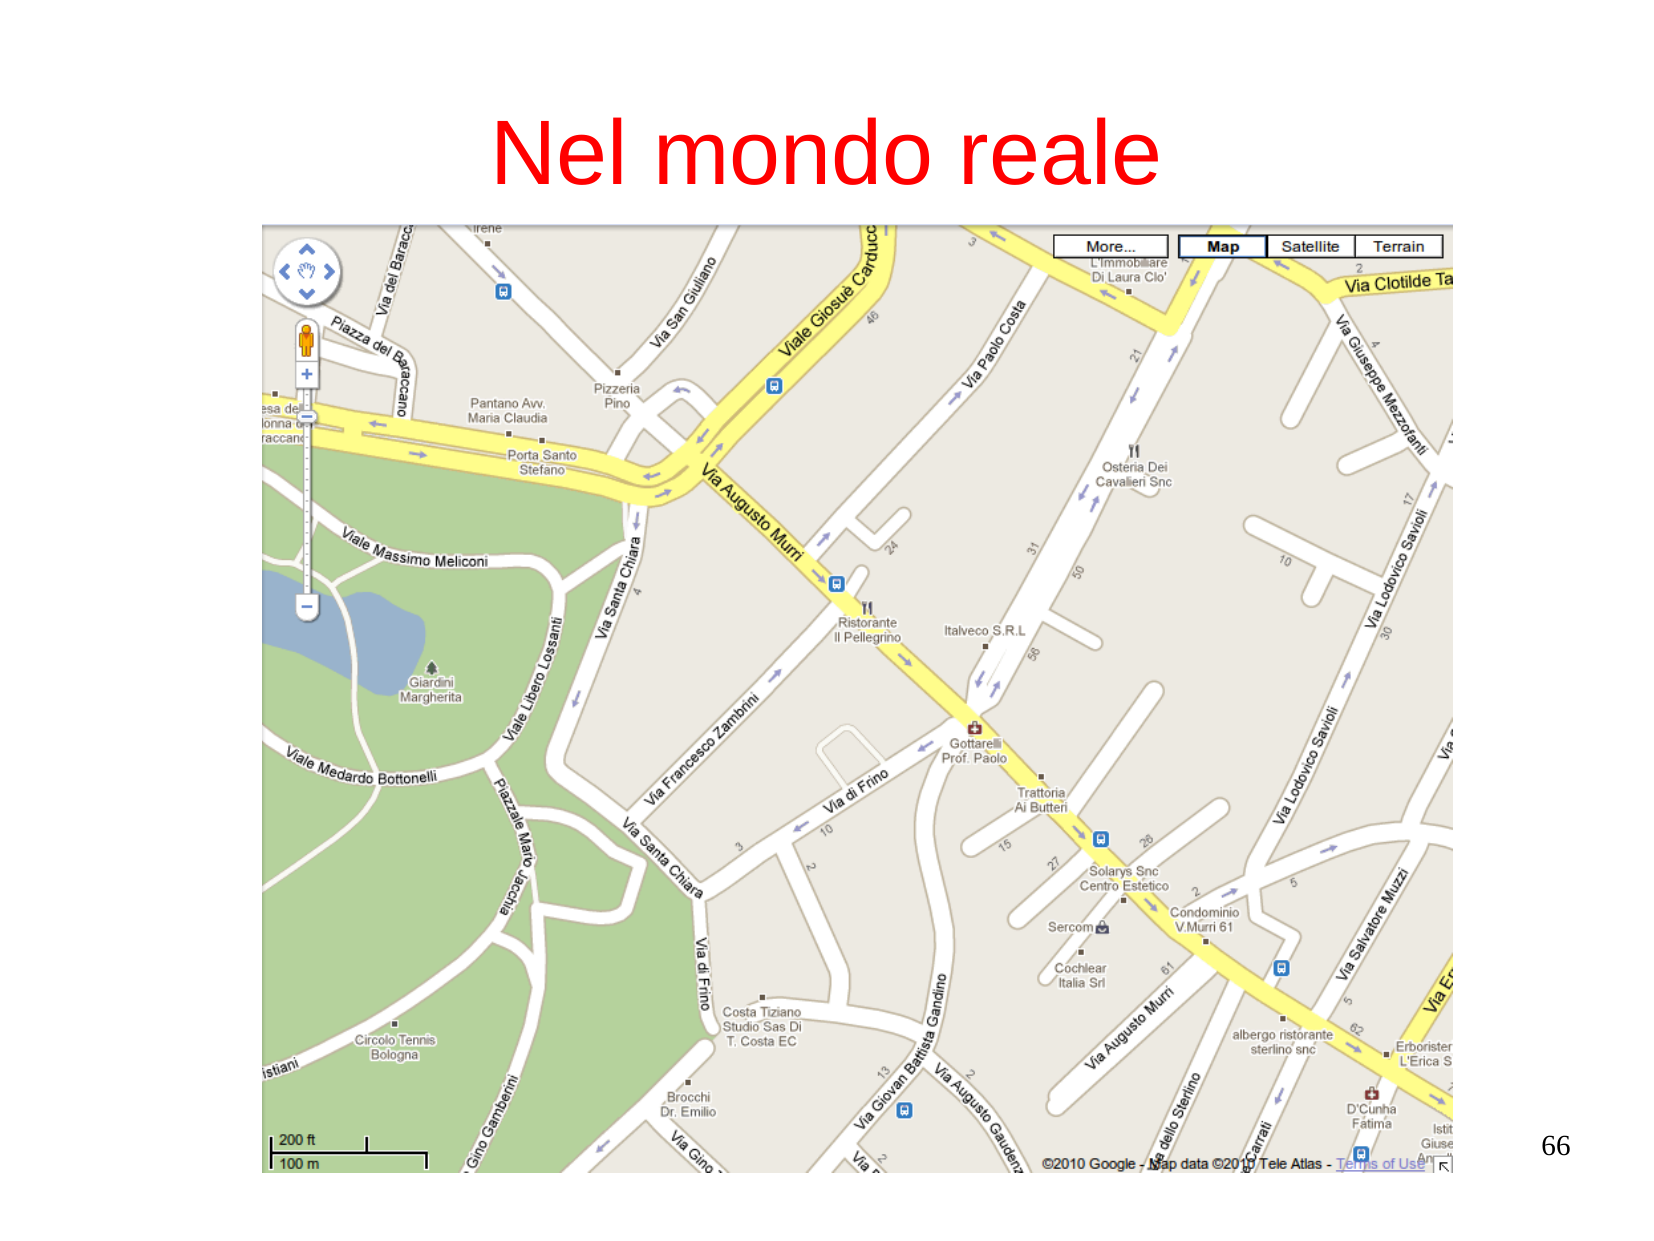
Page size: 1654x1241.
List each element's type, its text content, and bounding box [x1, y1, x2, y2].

title Nel mondo reale [82, 49, 1571, 257]
picture [262, 224, 1453, 1173]
